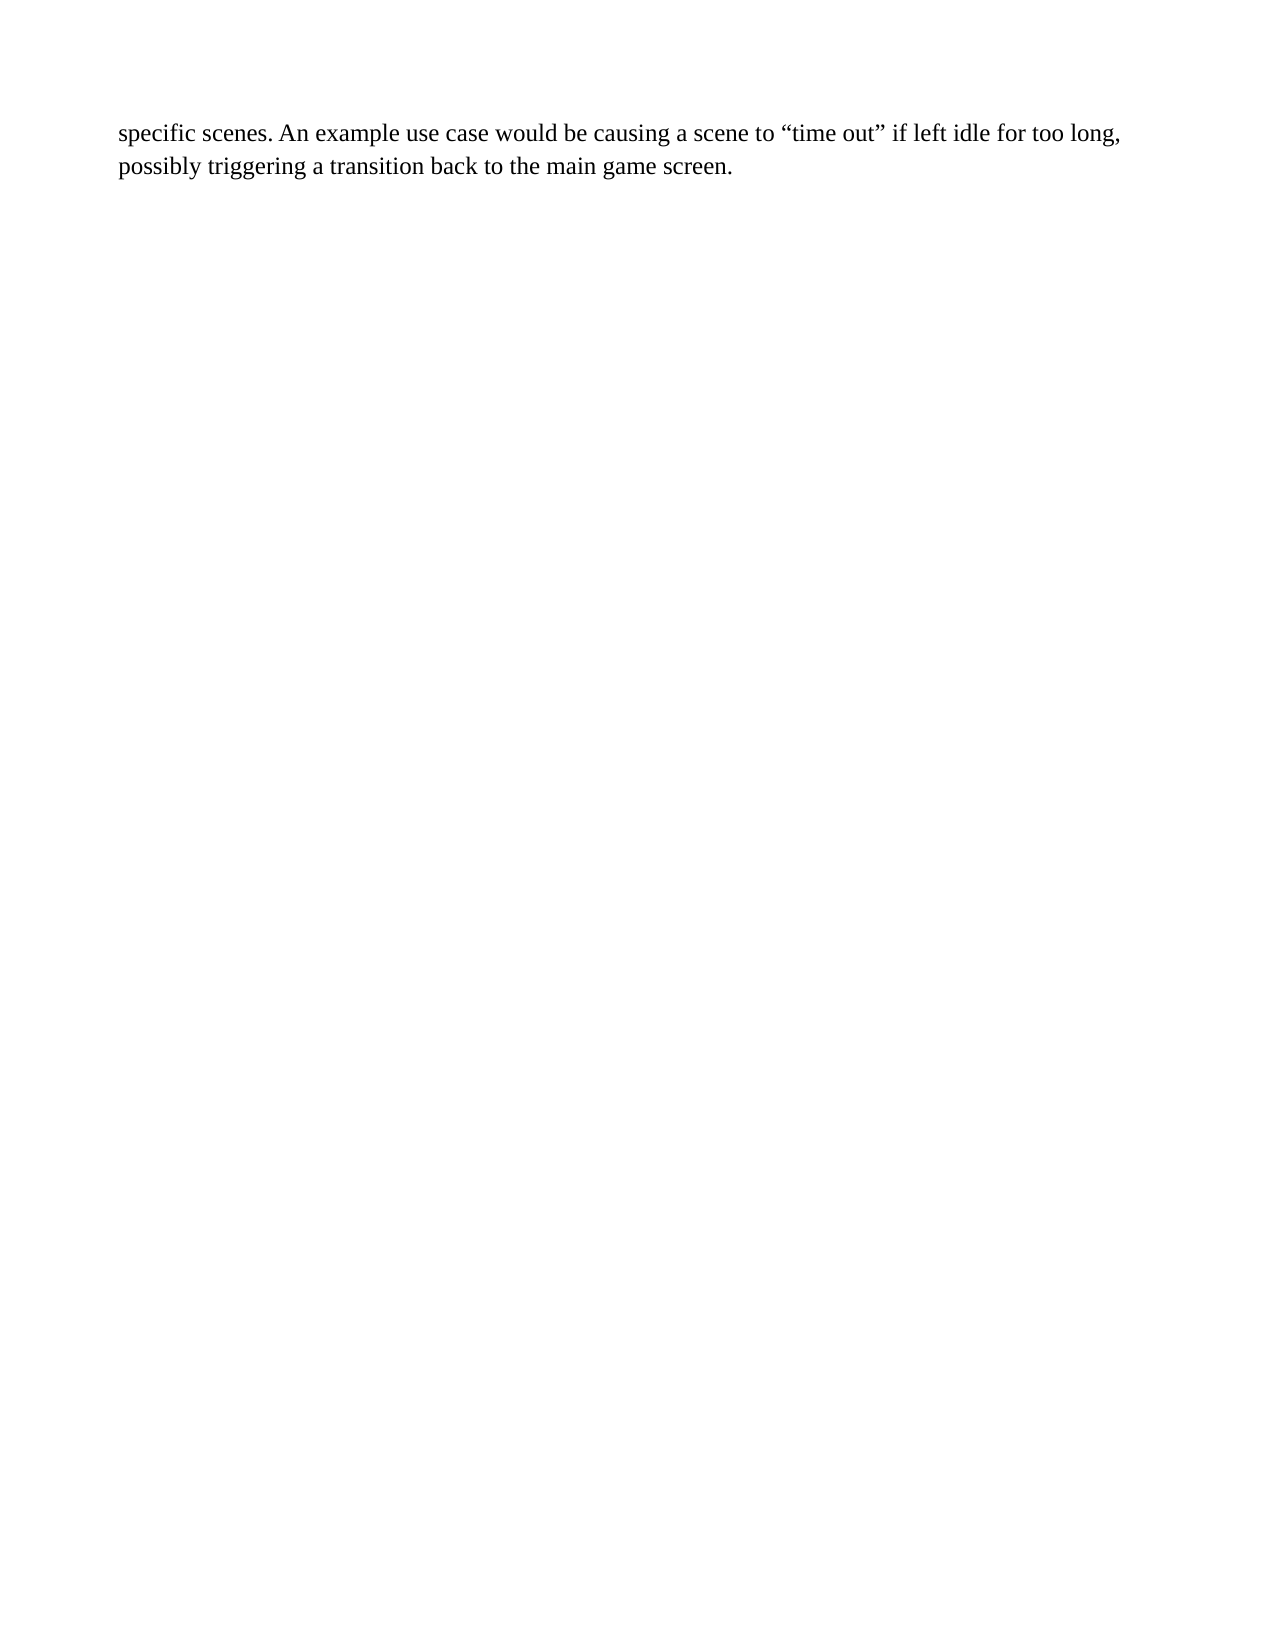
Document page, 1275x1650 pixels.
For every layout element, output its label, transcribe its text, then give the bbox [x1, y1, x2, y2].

text specific scenes. An example use case would be causing a scene to “time out” if left idle for too long, possibly triggering a transition back to the main game screen. [118, 118, 1157, 180]
